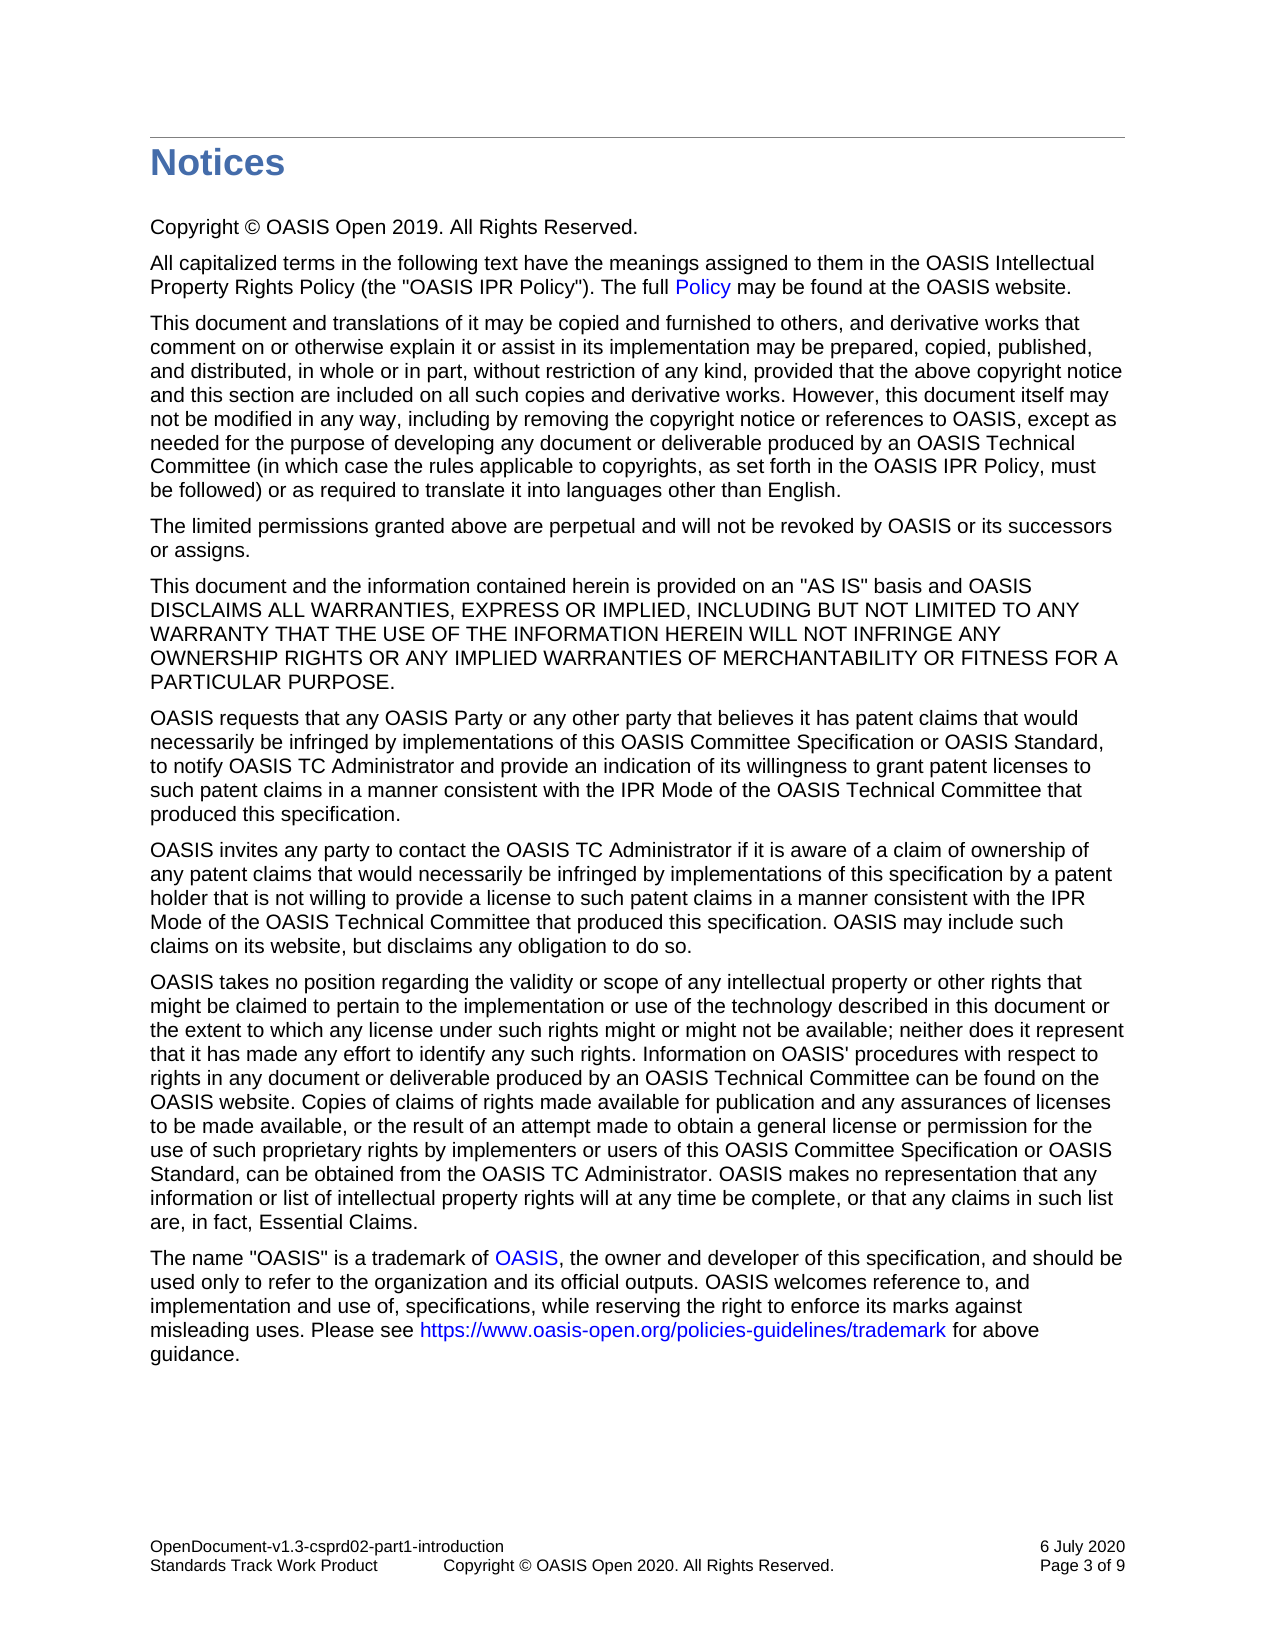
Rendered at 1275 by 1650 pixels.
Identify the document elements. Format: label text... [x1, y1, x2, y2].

text OASIS takes no position regarding the validity or scope of any intellectual property or other rights that might be claimed to pertain to the implementation or use of the technology described in this document or the extent to which any license under such rights might or might not be available; neither does it represent that it has made any effort to identify any such rights. Information on OASIS' procedures with respect to rights in any document or deliverable produced by an OASIS Technical Committee can be found on the OASIS website. Copies of claims of rights made available for publication and any assurances of licenses to be made available, or the result of an attempt made to obtain a general license or permission for the use of such proprietary rights by implementers or users of this OASIS Committee Specification or OASIS Standard, can be obtained from the OASIS TC Administrator. OASIS makes no representation that any information or list of intellectual property rights will at any time be complete, or that any claims in such list are, in fact, Essential Claims. [150, 970, 1125, 1233]
text OASIS requests that any OASIS Party or any other party that believes it has patent claims that would necessarily be infringed by implementations of this OASIS Committee Specification or OASIS Standard, to notify OASIS TC Administrator and provide an indication of its willingness to grant patent licenses to such patent claims in a manner consistent with the IPR Mode of the OASIS Technical Committee that produced this specification. [150, 706, 1125, 826]
text All capitalized terms in the following text have the meanings assigned to them in the OASIS Intellectual Property Rights Policy (the "OASIS IPR Policy"). The full Policy may be found at the OASIS website. [150, 251, 1125, 298]
text Notices [150, 138, 1125, 183]
text The name "OASIS" is a trademark of OASIS, the owner and developer of this specification, and should be used only to refer to the organization and its official outputs. OASIS welcomes reference to, and implementation and use of, specifications, while reserving the right to enforce its marks against misleading uses. Please see https://www.oasis-open.org/policies-guidelines/trademark for above guidance. [150, 1246, 1125, 1365]
text OASIS invites any party to contact the OASIS TC Administrator if it is aware of a claim of ownership of any patent claims that would necessarily be infringed by implementations of this specification by a patent holder that is not willing to provide a license to such patent claims in a manner consistent with the IPR Mode of the OASIS Technical Committee that produced this specification. OASIS may include such claims on its website, but disclaims any obligation to do so. [150, 838, 1125, 958]
text The limited permissions granted above are perpetual and will not be revoked by OASIS or its successors or assigns. [150, 514, 1125, 562]
text This document and the information contained herein is provided on an "AS IS" basis and OASIS DISCLAIMS ALL WARRANTIES, EXPRESS OR IMPLIED, INCLUDING BUT NOT LIMITED TO ANY WARRANTY THAT THE USE OF THE INFORMATION HEREIN WILL NOT INFRINGE ANY OWNERSHIP RIGHTS OR ANY IMPLIED WARRANTIES OF MERCHANTABILITY OR FITNESS FOR A PARTICULAR PURPOSE. [150, 574, 1125, 694]
text This document and translations of it may be copied and furnished to others, and derivative works that comment on or otherwise explain it or assist in its implementation may be prepared, copied, published, and distributed, in whole or in part, without restriction of any kind, provided that the above copyright notice and this section are included on all such copies and derivative works. However, this document itself may not be modified in any way, including by removing the copyright notice or references to OASIS, except as needed for the purpose of developing any document or deliverable produced by an OASIS Technical Committee (in which case the rules applicable to copyrights, as set forth in the OASIS IPR Policy, must be followed) or as required to translate it into languages other than English. [150, 311, 1125, 502]
text Copyright © OASIS Open 2019. All Rights Reserved. [150, 214, 1125, 238]
